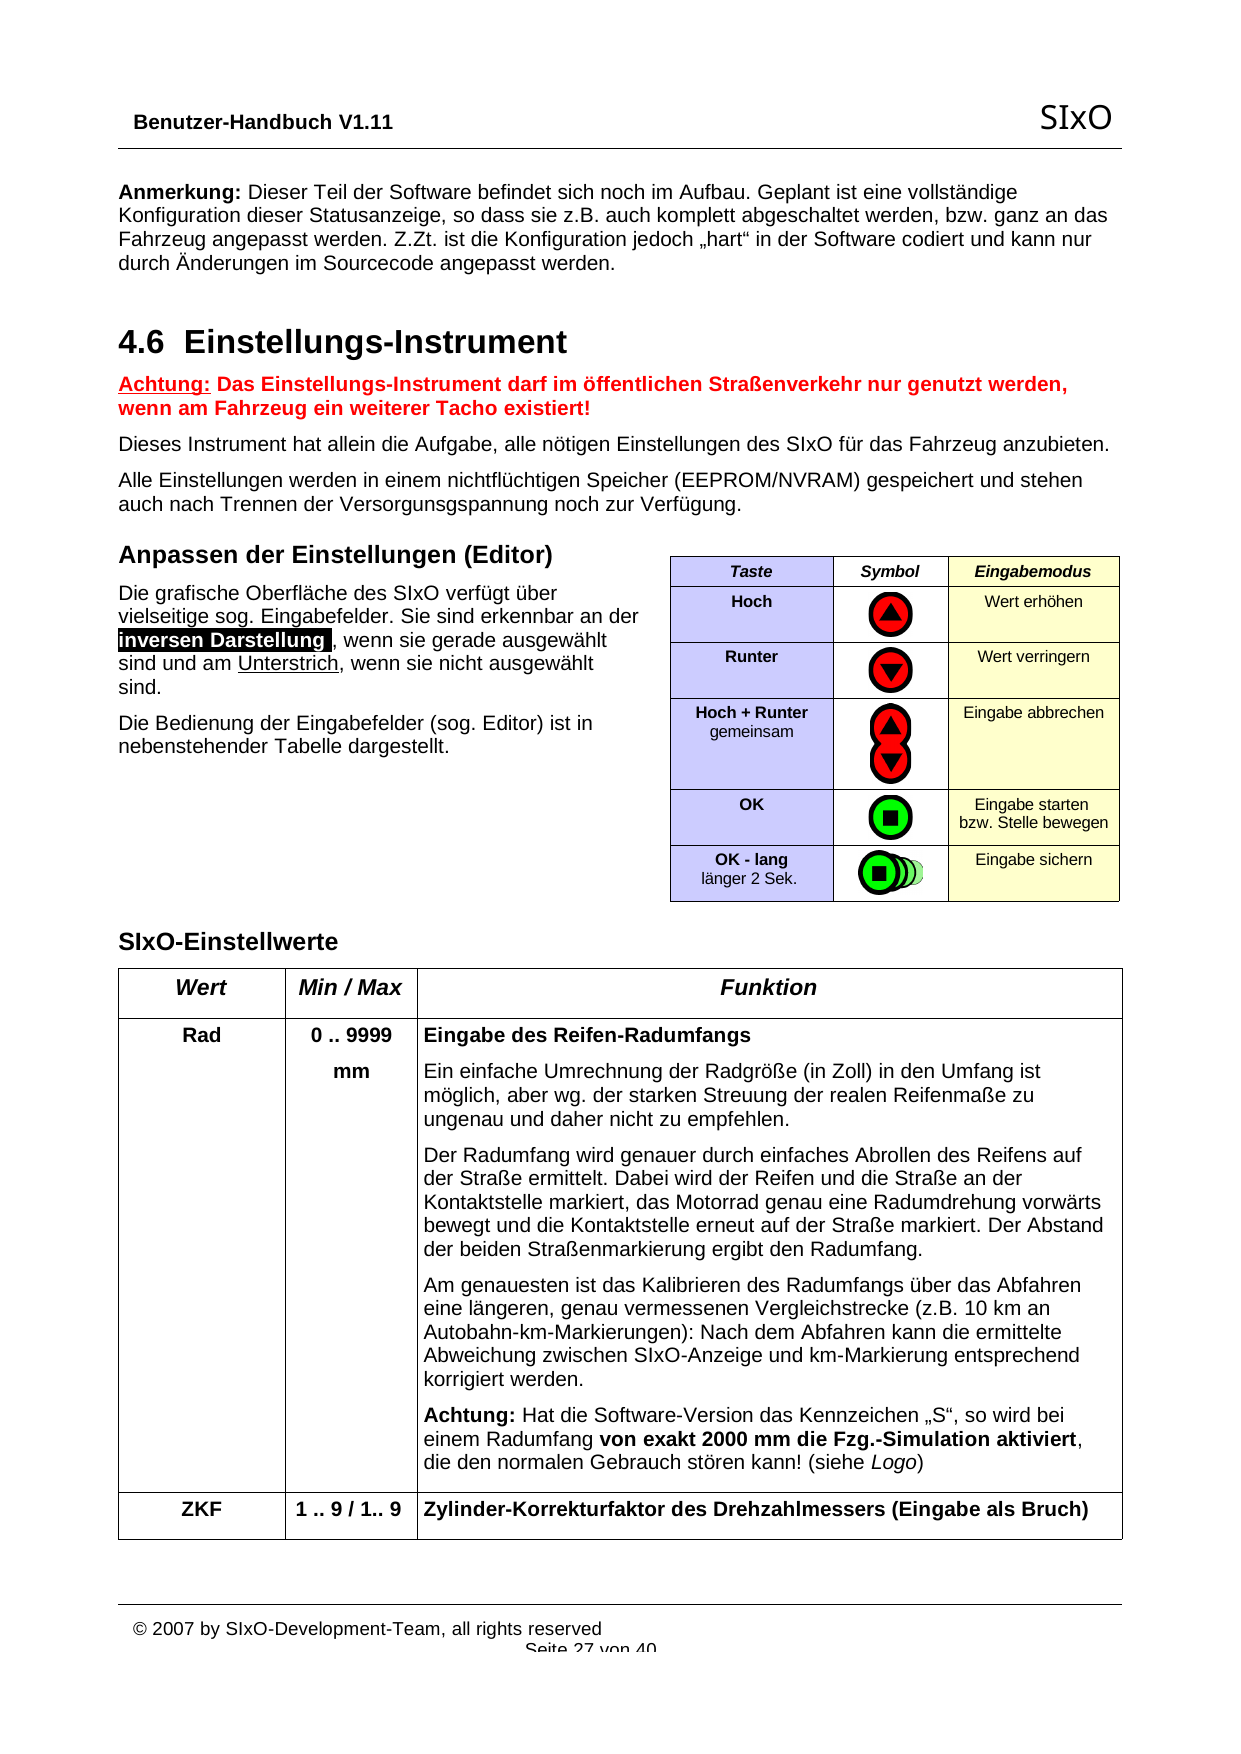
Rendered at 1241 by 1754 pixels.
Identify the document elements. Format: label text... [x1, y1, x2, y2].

table_header Min / Max [286, 969, 417, 1018]
table_cell Zylinder-Korrekturfaktor des Drehzahlmessers (Eingabe als Bruch) [418, 1493, 1122, 1539]
table_cell Wert verringern [949, 643, 1119, 698]
picture [870, 703, 912, 784]
table_cell Hoch [671, 587, 833, 642]
table_cell 0 .. 9999 mm [286, 1019, 417, 1492]
table_cell Eingabe des Reifen-Radumfangs Ein einfache Umrechnung der Radgröße (in Zoll) in den Umfang ist möglich, aber wg. der starken Streuung der realen Reifenmaße zu ungenau und daher nicht zu empfehlen. Der Radumfang wird genauer durch einfaches Abrollen des Reifens auf der Straße ermittelt. Dabei wird der Reifen und die Straße an der Kontaktstelle markiert, das Motorrad genau eine Radumdrehung vorwärts bewegt und die Kontaktstelle erneut auf der Straße markiert. Der Abstand der beiden Straßenmarkierung ergibt den Radumfang. Am genauesten ist das Kalibrieren des Radumfangs über das Abfahren eine längeren, genau vermessenen Vergleichstrecke (z.B. 10 km an Autobahn-km-Markierungen): Nach dem Abfahren kann die ermittelte Abweichung zwischen SIxO-Anzeige und km-Markierung entsprechend korrigiert werden. Achtung: Hat die Software-Version das Kennzeichen „S“, so wird bei einem Radumfang von exakt 2000 mm die Fzg.-Simulation aktiviert, die den normalen Gebrauch stören kann! (siehe Logo) [418, 1019, 1122, 1492]
table_cell [834, 790, 948, 845]
text Alle Einstellungen werden in einem nichtflüchtigen Speicher (EEPROM/NVRAM) gespeichert und stehen auch nach Trennen der Versorgunsgspannung noch zur Verfügung. [118, 468, 1122, 516]
text Die grafische Oberfläche des SIxO verfügt über vielseitige sog. Eingabefelder. Sie sind erkennbar an der inversen Darstellung , wenn sie gerade ausgewählt sind und am Unterstrich, wenn sie nicht ausgewählt sind. [118, 581, 642, 699]
table_header Symbol [834, 557, 948, 586]
table_header Funktion [418, 969, 1122, 1018]
table_header Eingabemodus [949, 557, 1119, 586]
table_cell Eingabe starten bzw. Stelle bewegen [949, 790, 1119, 845]
table_cell Eingabe sichern [949, 846, 1119, 901]
table_cell 1 .. 9 / 1.. 9 [286, 1493, 417, 1539]
picture [868, 647, 913, 693]
subtitle Einstellungs-Instrument [118, 323, 1122, 360]
subtitle SIxO-Einstellwerte [118, 927, 1122, 956]
picture [868, 795, 913, 840]
table_cell Wert erhöhen [949, 587, 1119, 642]
table_header Taste [671, 557, 833, 586]
table_cell OK [671, 790, 833, 845]
subtitle Anpassen der Einstellungen (Editor) [118, 541, 1122, 924]
table_cell Rad [119, 1019, 285, 1492]
picture [868, 592, 913, 637]
table_cell [834, 846, 948, 901]
table_cell Eingabe abbrechen [949, 699, 1119, 789]
table_cell [834, 643, 948, 698]
table_cell [834, 587, 948, 642]
picture [858, 850, 923, 895]
table_cell OK - lang länger 2 Sek. [671, 846, 833, 901]
text Achtung: Das Einstellungs-Instrument darf im öffentlichen Straßenverkehr nur genutzt werden, wenn am Fahrzeug ein weiterer Tacho existiert! [118, 373, 1122, 420]
table_header Wert [119, 969, 285, 1018]
text Anmerkung: Dieser Teil der Software befindet sich noch im Aufbau. Geplant ist eine vollständige Konfiguration dieser Statusanzeige, so dass sie z.B. auch komplett abgeschaltet werden, bzw. ganz an das Fahrzeug angepasst werden. Z.Zt. ist die Konfiguration jedoch „hart“ in der Software codiert und kann nur durch Änderungen im Sourcecode angepasst werden. [118, 180, 1122, 274]
table_cell Hoch + Runter gemeinsam [671, 699, 833, 789]
text Die Bedienung der Eingabefelder (sog. Editor) ist in nebenstehender Tabelle dargestellt. [118, 711, 642, 758]
text Dieses Instrument hat allein die Aufgabe, alle nötigen Einstellungen des SIxO für das Fahrzeug anzubieten. [118, 432, 1122, 456]
table_cell [834, 699, 948, 789]
table_cell Runter [671, 643, 833, 698]
table_cell ZKF [119, 1493, 285, 1539]
